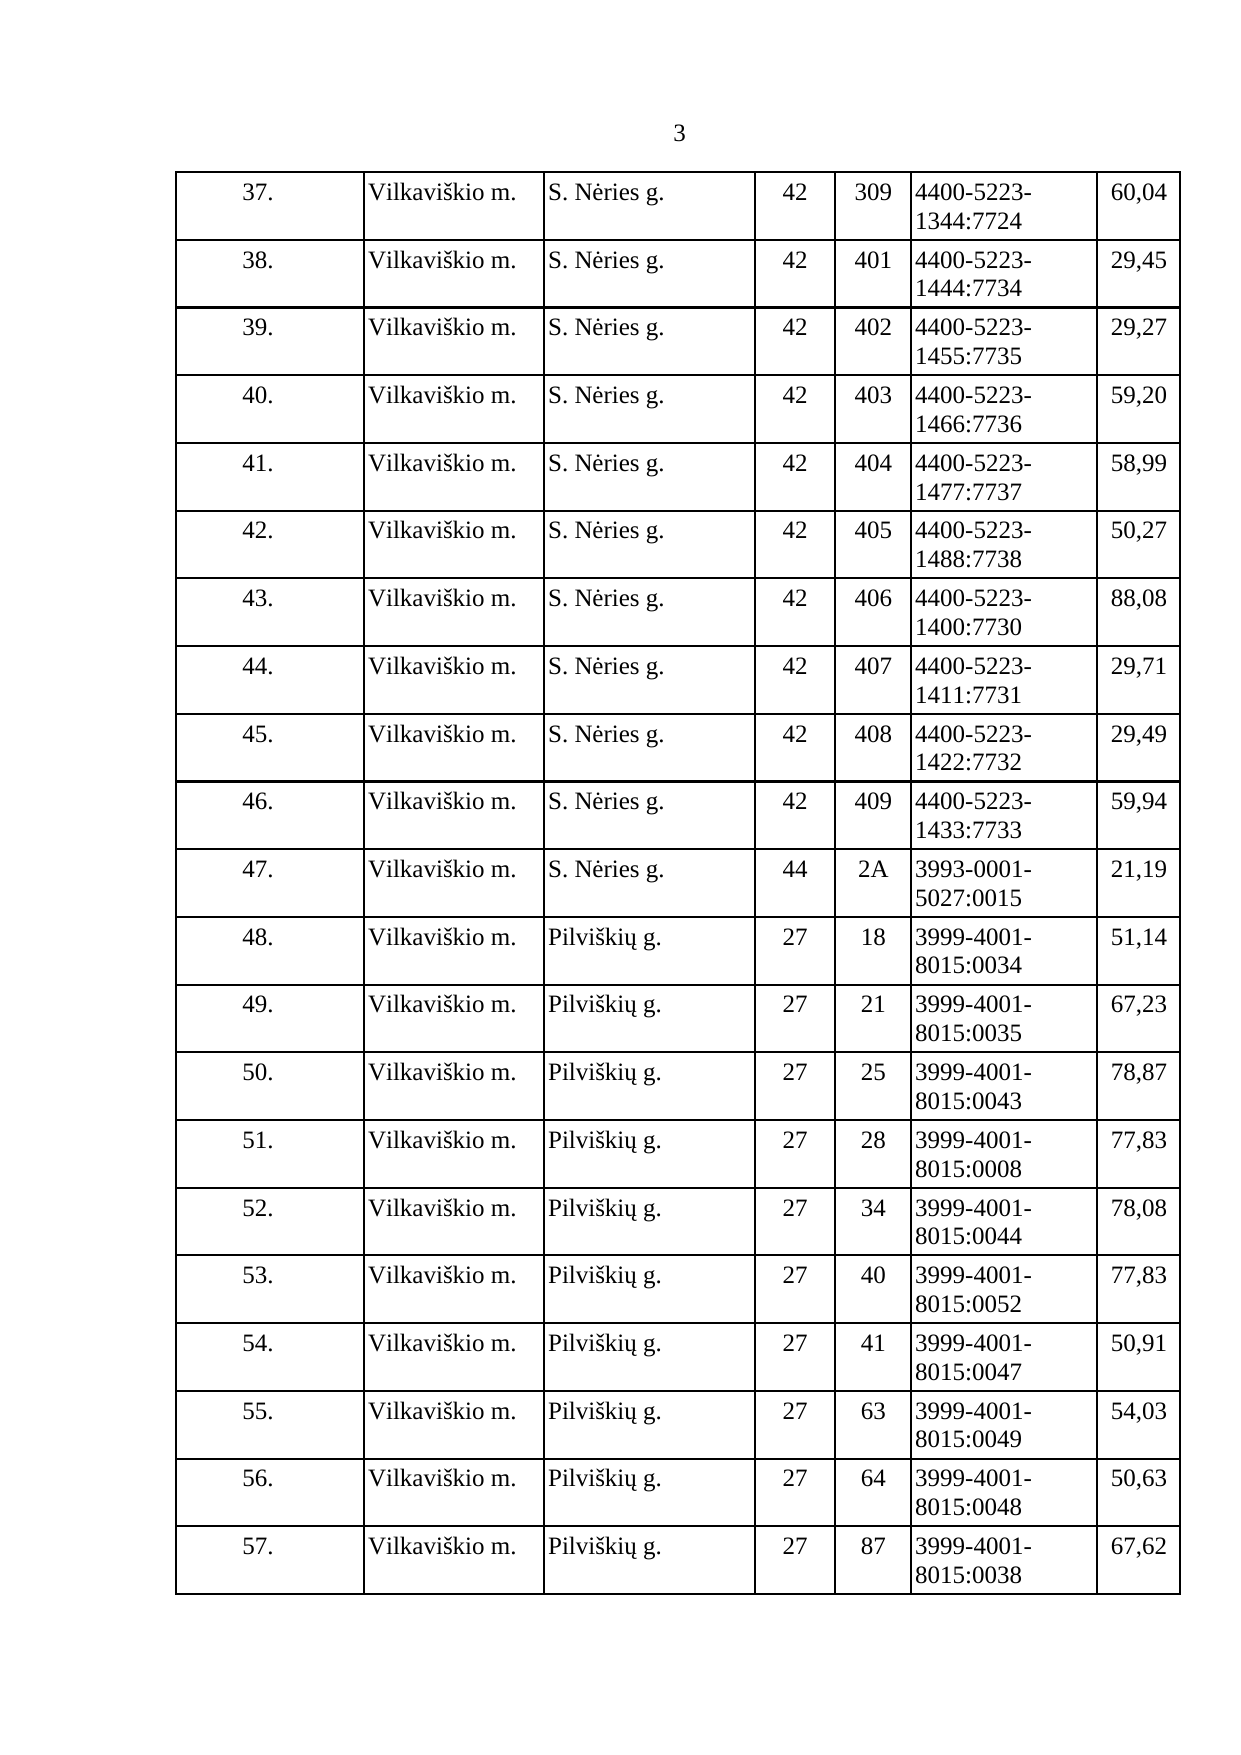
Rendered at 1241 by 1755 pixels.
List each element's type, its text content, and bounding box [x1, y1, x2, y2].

table_cell 21 [836, 986, 910, 1051]
table_cell 3999-4001-8015:0034 [912, 918, 1096, 983]
table_cell 408 [836, 715, 910, 780]
table_cell 403 [836, 376, 910, 442]
table_cell 4400-5223-1422:7732 [912, 715, 1096, 780]
table_cell S. Nėries g. [545, 647, 754, 713]
table_cell 42 [756, 512, 834, 577]
table_cell 55. [177, 1392, 363, 1457]
table_cell 41. [177, 444, 363, 509]
table_cell 60,04 [1098, 173, 1179, 239]
table_cell Vilkaviškio m. [365, 1324, 543, 1390]
table_cell 43. [177, 579, 363, 645]
table_cell 4400-5223-1444:7734 [912, 241, 1096, 306]
table_cell Vilkaviškio m. [365, 783, 543, 848]
table_cell 25 [836, 1053, 910, 1119]
table_cell S. Nėries g. [545, 444, 754, 509]
table_cell Vilkaviškio m. [365, 579, 543, 645]
table_cell S. Nėries g. [545, 376, 754, 442]
table_cell 53. [177, 1256, 363, 1322]
table_cell Vilkaviškio m. [365, 1189, 543, 1254]
table_cell 52. [177, 1189, 363, 1254]
table_cell Pilviškių g. [545, 986, 754, 1051]
table_cell 39. [177, 309, 363, 374]
table_cell 37. [177, 173, 363, 239]
table_cell 4400-5223-1433:7733 [912, 783, 1096, 848]
table_cell 77,83 [1098, 1121, 1179, 1187]
table_cell 309 [836, 173, 910, 239]
table_cell 3999-4001-8015:0052 [912, 1256, 1096, 1322]
table_cell 27 [756, 1189, 834, 1254]
table_cell 3999-4001-8015:0049 [912, 1392, 1096, 1457]
table_cell 4400-5223-1477:7737 [912, 444, 1096, 509]
table_cell 42 [756, 783, 834, 848]
table_cell 4400-5223-1400:7730 [912, 579, 1096, 645]
table_cell 77,83 [1098, 1256, 1179, 1322]
table_cell 27 [756, 1121, 834, 1187]
table_cell 58,99 [1098, 444, 1179, 509]
table_cell 27 [756, 986, 834, 1051]
table_cell 3999-4001-8015:0008 [912, 1121, 1096, 1187]
table_cell S. Nėries g. [545, 309, 754, 374]
table_cell 44 [756, 850, 834, 916]
table_cell Pilviškių g. [545, 1256, 754, 1322]
table_cell 38. [177, 241, 363, 306]
table_cell 42 [756, 173, 834, 239]
table_cell 54. [177, 1324, 363, 1390]
table_cell Vilkaviškio m. [365, 850, 543, 916]
table_cell S. Nėries g. [545, 850, 754, 916]
table_cell Vilkaviškio m. [365, 1256, 543, 1322]
table_cell S. Nėries g. [545, 241, 754, 306]
table_cell Vilkaviškio m. [365, 986, 543, 1051]
table_cell 56. [177, 1460, 363, 1525]
table_cell 50,63 [1098, 1460, 1179, 1525]
table_cell Vilkaviškio m. [365, 1392, 543, 1457]
table_cell 51. [177, 1121, 363, 1187]
table_cell 406 [836, 579, 910, 645]
table_cell 46. [177, 783, 363, 848]
table_cell Vilkaviškio m. [365, 444, 543, 509]
table_cell 4400-5223-1488:7738 [912, 512, 1096, 577]
table_cell Vilkaviškio m. [365, 715, 543, 780]
table_cell Pilviškių g. [545, 1324, 754, 1390]
table_cell Pilviškių g. [545, 918, 754, 983]
table_cell 67,62 [1098, 1527, 1179, 1593]
table_cell 48. [177, 918, 363, 983]
table_cell 402 [836, 309, 910, 374]
table_cell 63 [836, 1392, 910, 1457]
table_cell 64 [836, 1460, 910, 1525]
table_cell 67,23 [1098, 986, 1179, 1051]
table_cell 27 [756, 1256, 834, 1322]
table_cell 3999-4001-8015:0035 [912, 986, 1096, 1051]
table_cell Vilkaviškio m. [365, 1121, 543, 1187]
table_cell S. Nėries g. [545, 512, 754, 577]
table_cell S. Nėries g. [545, 579, 754, 645]
table_cell 3999-4001-8015:0044 [912, 1189, 1096, 1254]
table_cell 404 [836, 444, 910, 509]
table_cell 18 [836, 918, 910, 983]
table_cell 41 [836, 1324, 910, 1390]
table_cell Pilviškių g. [545, 1392, 754, 1457]
table_cell 42 [756, 715, 834, 780]
table_cell 45. [177, 715, 363, 780]
table_cell 88,08 [1098, 579, 1179, 645]
table_cell S. Nėries g. [545, 715, 754, 780]
table_cell 49. [177, 986, 363, 1051]
table_cell 42 [756, 309, 834, 374]
table_cell 21,19 [1098, 850, 1179, 916]
table_cell 59,94 [1098, 783, 1179, 848]
table_cell 78,08 [1098, 1189, 1179, 1254]
table_cell Vilkaviškio m. [365, 309, 543, 374]
table_cell 29,49 [1098, 715, 1179, 780]
table_cell Pilviškių g. [545, 1460, 754, 1525]
table_cell 34 [836, 1189, 910, 1254]
table_cell Vilkaviškio m. [365, 241, 543, 306]
table_cell 3999-4001-8015:0038 [912, 1527, 1096, 1593]
table_cell 4400-5223-1344:7724 [912, 173, 1096, 239]
table_cell 51,14 [1098, 918, 1179, 983]
table_cell 57. [177, 1527, 363, 1593]
table_cell S. Nėries g. [545, 783, 754, 848]
table_cell 29,45 [1098, 241, 1179, 306]
table_cell Pilviškių g. [545, 1053, 754, 1119]
table_cell Vilkaviškio m. [365, 647, 543, 713]
table_cell Vilkaviškio m. [365, 1460, 543, 1525]
table_cell 405 [836, 512, 910, 577]
table_cell 27 [756, 1392, 834, 1457]
table_cell Vilkaviškio m. [365, 1053, 543, 1119]
table_cell 28 [836, 1121, 910, 1187]
table_cell 42 [756, 579, 834, 645]
table_cell Vilkaviškio m. [365, 918, 543, 983]
table_cell 50. [177, 1053, 363, 1119]
table_cell 59,20 [1098, 376, 1179, 442]
table_cell 87 [836, 1527, 910, 1593]
table_cell 407 [836, 647, 910, 713]
table_cell 40 [836, 1256, 910, 1322]
table_cell 29,27 [1098, 309, 1179, 374]
table_cell 4400-5223-1466:7736 [912, 376, 1096, 442]
table_cell 3993-0001-5027:0015 [912, 850, 1096, 916]
table_cell 27 [756, 1324, 834, 1390]
table_cell 40. [177, 376, 363, 442]
table_cell 27 [756, 1053, 834, 1119]
table_cell 27 [756, 1527, 834, 1593]
table_cell 50,27 [1098, 512, 1179, 577]
table_cell 78,87 [1098, 1053, 1179, 1119]
table_cell Vilkaviškio m. [365, 173, 543, 239]
table_cell 42 [756, 444, 834, 509]
table_cell Vilkaviškio m. [365, 376, 543, 442]
table_cell 3999-4001-8015:0048 [912, 1460, 1096, 1525]
table_cell 409 [836, 783, 910, 848]
table_cell Pilviškių g. [545, 1189, 754, 1254]
table_cell Vilkaviškio m. [365, 1527, 543, 1593]
table_cell 42 [756, 376, 834, 442]
table_cell 2A [836, 850, 910, 916]
table_cell 42. [177, 512, 363, 577]
table_cell 27 [756, 918, 834, 983]
table_cell 27 [756, 1460, 834, 1525]
table_cell Pilviškių g. [545, 1121, 754, 1187]
table_cell 42 [756, 241, 834, 306]
table_cell 4400-5223-1411:7731 [912, 647, 1096, 713]
table_cell 401 [836, 241, 910, 306]
table_cell Vilkaviškio m. [365, 512, 543, 577]
table_cell 50,91 [1098, 1324, 1179, 1390]
table_cell 3999-4001-8015:0043 [912, 1053, 1096, 1119]
table_cell 3999-4001-8015:0047 [912, 1324, 1096, 1390]
table_cell 42 [756, 647, 834, 713]
table_cell 54,03 [1098, 1392, 1179, 1457]
table_cell 29,71 [1098, 647, 1179, 713]
table_cell Pilviškių g. [545, 1527, 754, 1593]
table_cell 47. [177, 850, 363, 916]
table_cell 4400-5223-1455:7735 [912, 309, 1096, 374]
table_cell S. Nėries g. [545, 173, 754, 239]
table_cell 44. [177, 647, 363, 713]
